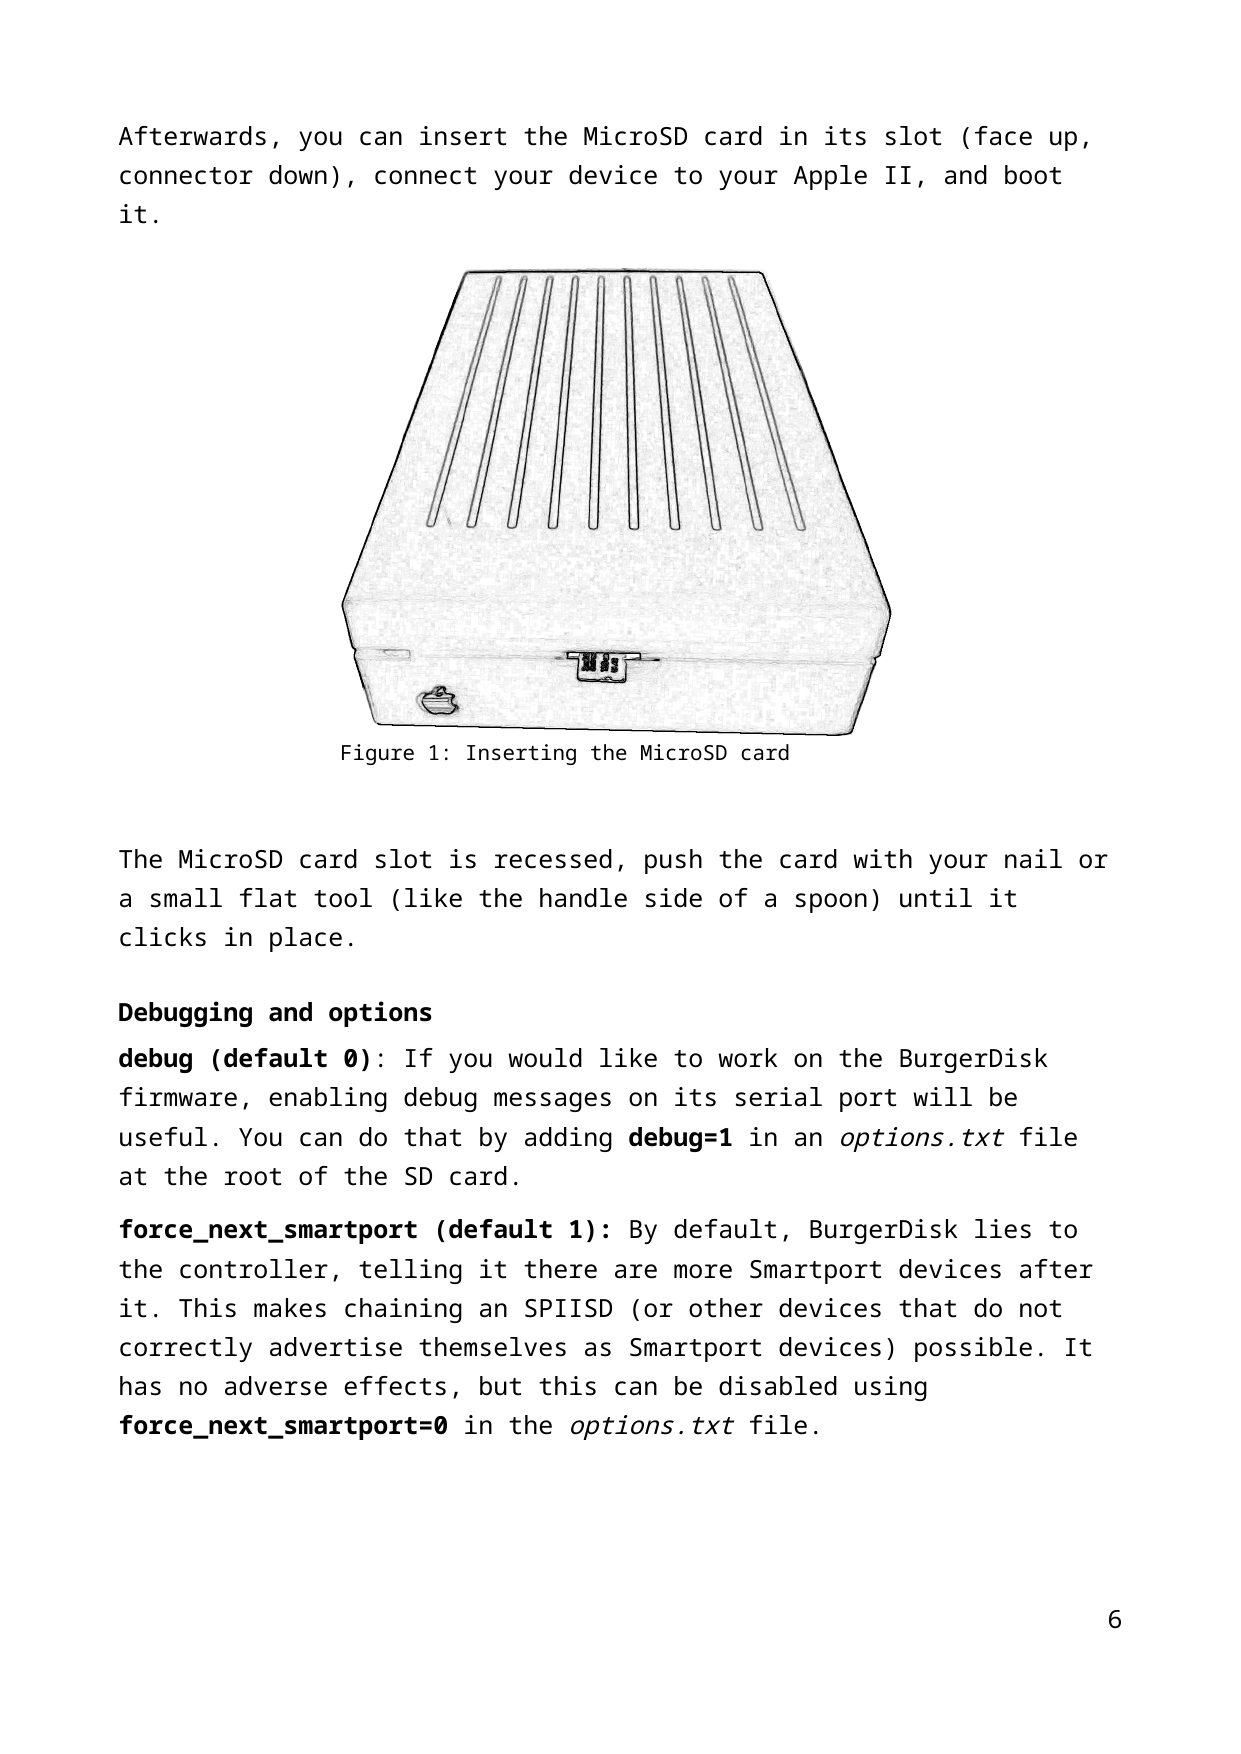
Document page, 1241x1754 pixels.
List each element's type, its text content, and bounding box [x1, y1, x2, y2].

text debug (default 0): If you would like to work on the BurgerDisk firmware, enabling debug messages on its serial port will be useful. You can do that by adding debug=1 in an options.txt file at the root of the SD card. [118, 1041, 1122, 1192]
picture [340, 262, 901, 738]
text Afterwards, you can insert the MicroSD card in its slot (face up, connector down), connect your device to your Apple II, and boot it. [118, 118, 1122, 231]
text force_next_smartport (default 1): By default, BurgerDisk lies to the controller, telling it there are more Smartport devices after it. This makes chaining an SPIISD (or other devices that do not correctly advertise themselves as Smartport devices) possible. It has no adverse effects, but this can be disabled using force_next_smartport=0 in the options.txt file. [118, 1212, 1122, 1442]
text The MicroSD card slot is recessed, push the card with your nail or a small flat tool (like the handle side of a spoon) until it clicks in place. [118, 841, 1122, 954]
subtitle Debugging and options [118, 994, 1122, 1028]
text Figure 1: Inserting the MicroSD card [340, 738, 900, 766]
